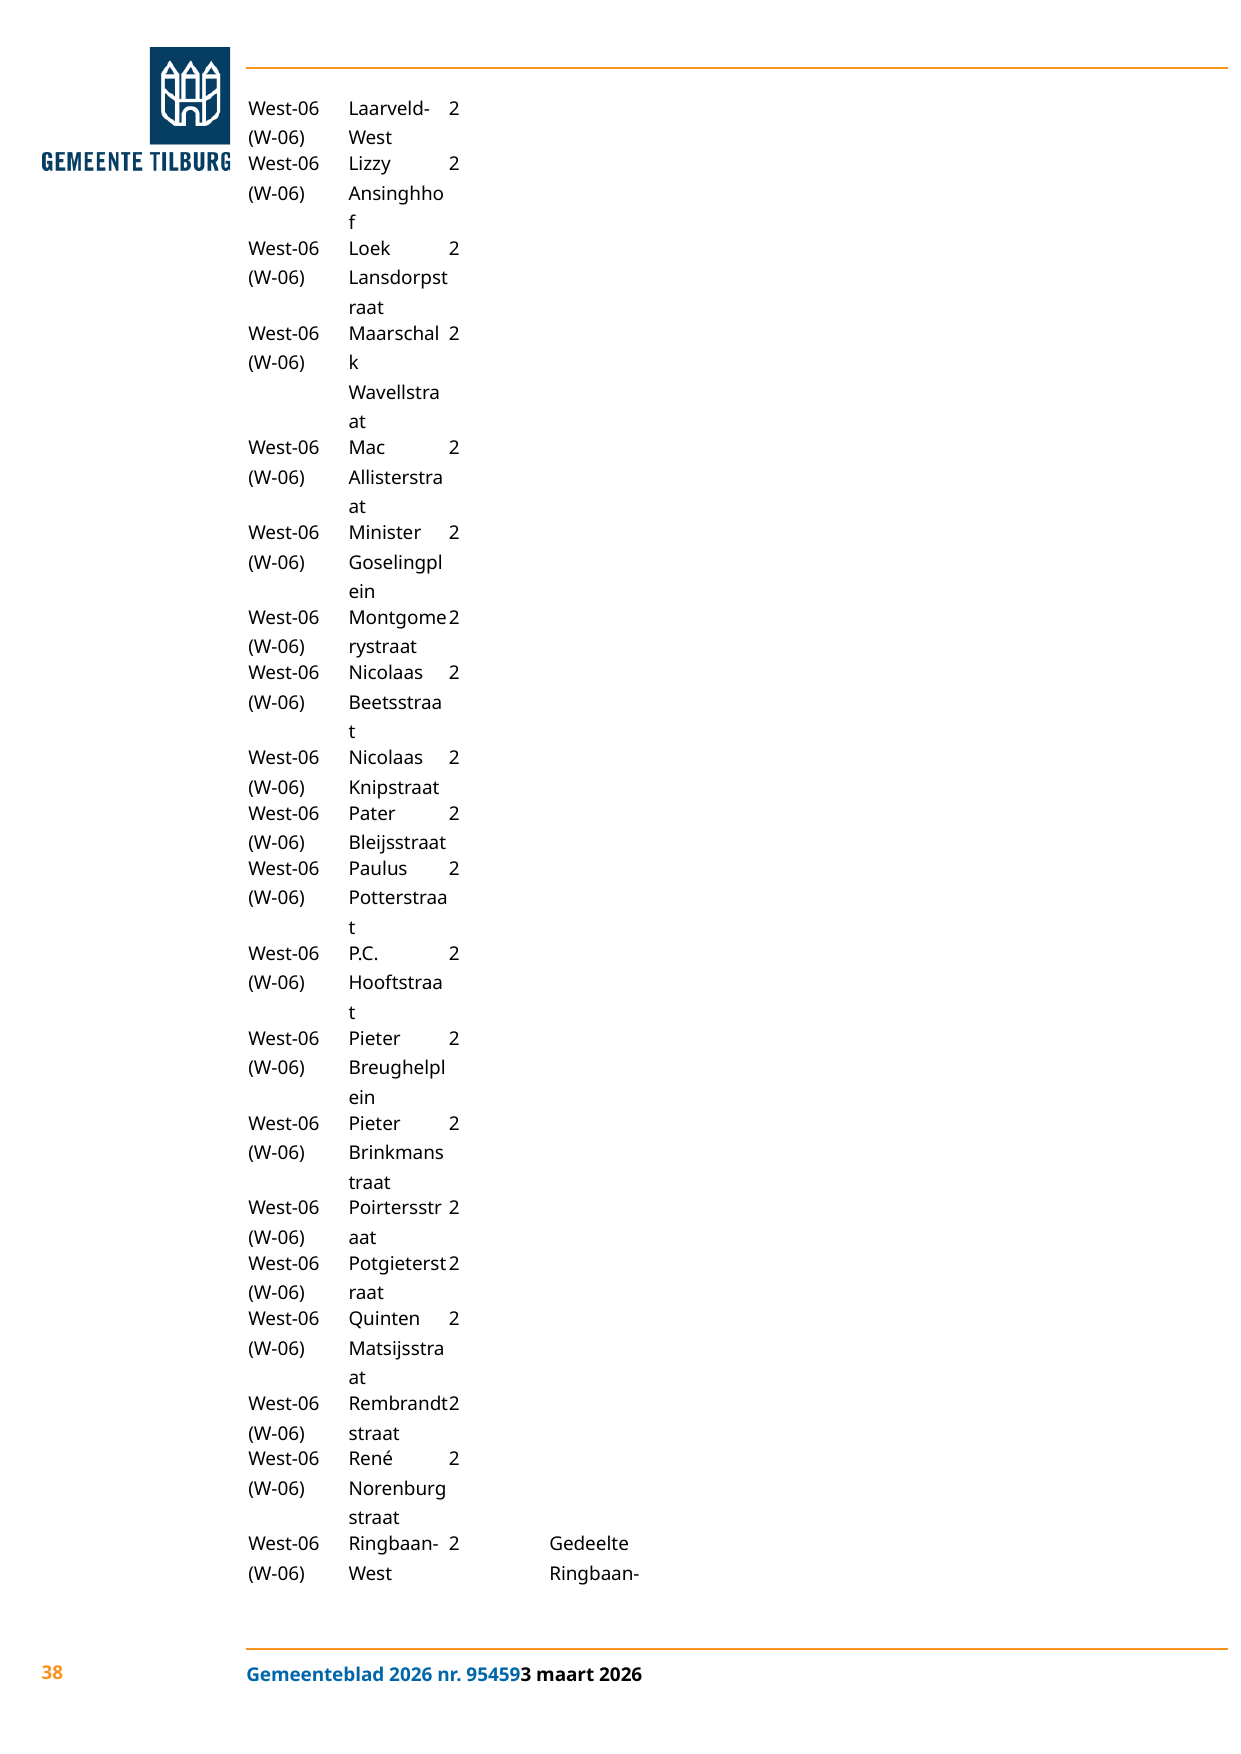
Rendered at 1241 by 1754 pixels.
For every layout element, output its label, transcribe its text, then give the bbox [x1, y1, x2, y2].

table_cell [549, 1390, 649, 1445]
table_cell West-06 (W-06) [248, 744, 348, 800]
table_cell [549, 660, 649, 744]
table_cell Laarveld-West [348, 95, 449, 150]
table_cell 2 [449, 1025, 549, 1110]
table_cell 2 [449, 744, 549, 800]
table_cell [549, 320, 649, 434]
table_cell [549, 744, 649, 800]
table_cell West-06 (W-06) [248, 235, 348, 320]
table_cell West-06 (W-06) [248, 1025, 348, 1110]
table_cell [549, 1025, 649, 1110]
table_cell 2 [449, 320, 549, 434]
table_cell West-06 (W-06) [248, 855, 348, 940]
table_cell Nicolaas Knipstraat [348, 744, 449, 800]
table_cell Nicolaas Beetsstraat [348, 660, 449, 744]
table_cell Rembrandtstraat [348, 1390, 449, 1445]
table_cell 2 [449, 235, 549, 320]
table_cell 2 [449, 1250, 549, 1305]
table_cell Montgomerystraat [348, 604, 449, 659]
table_cell Quinten Matsijsstraat [348, 1305, 449, 1390]
table_cell [549, 150, 649, 235]
table_cell [549, 1445, 649, 1530]
table_cell [549, 1110, 649, 1194]
table_cell 2 [449, 800, 549, 855]
table_cell West-06 (W-06) [248, 320, 348, 434]
table_cell Lizzy Ansinghhof [348, 150, 449, 235]
table_cell P.C. Hooftstraat [348, 940, 449, 1025]
table_cell 2 [449, 1530, 549, 1586]
table_cell Pieter Breughelplein [348, 1025, 449, 1110]
table_cell 2 [449, 1445, 549, 1530]
table_cell 2 [449, 660, 549, 744]
table_cell 2 [449, 1390, 549, 1445]
table_cell Ringbaan-West [348, 1530, 449, 1586]
table_cell West-06 (W-06) [248, 1445, 348, 1530]
table_cell [549, 800, 649, 855]
table_cell Poirtersstraat [348, 1195, 449, 1250]
table_cell West-06 (W-06) [248, 1250, 348, 1305]
table_cell [549, 855, 649, 940]
table_cell West-06 (W-06) [248, 1195, 348, 1250]
table_cell Loek Lansdorpstraat [348, 235, 449, 320]
picture [41, 47, 231, 172]
table_cell 2 [449, 150, 549, 235]
table_cell West-06 (W-06) [248, 1390, 348, 1445]
table_cell Gedeelte Ringbaan- [549, 1530, 649, 1586]
table_cell Minister Goselingplein [348, 519, 449, 604]
table_cell 2 [449, 95, 549, 150]
table_cell West-06 (W-06) [248, 519, 348, 604]
table_cell [549, 604, 649, 659]
table_cell Maarschalk Wavellstraat [348, 320, 449, 434]
table_cell Paulus Potterstraat [348, 855, 449, 940]
table_cell [549, 1195, 649, 1250]
table_cell Pieter Brinkmanstraat [348, 1110, 449, 1194]
table_cell West-06 (W-06) [248, 434, 348, 519]
table_cell 2 [449, 1110, 549, 1194]
table_cell 2 [449, 1195, 549, 1250]
table_cell [549, 519, 649, 604]
table_cell West-06 (W-06) [248, 95, 348, 150]
table_cell 2 [449, 519, 549, 604]
table_cell West-06 (W-06) [248, 1305, 348, 1390]
table_cell West-06 (W-06) [248, 1110, 348, 1194]
table_cell West-06 (W-06) [248, 150, 348, 235]
table_cell 2 [449, 855, 549, 940]
table_cell [549, 1305, 649, 1390]
table_cell Potgieterstraat [348, 1250, 449, 1305]
table_cell Pater Bleijsstraat [348, 800, 449, 855]
table_cell 2 [449, 940, 549, 1025]
table_cell 2 [449, 604, 549, 659]
table_cell West-06 (W-06) [248, 800, 348, 855]
table_cell 2 [449, 434, 549, 519]
table_cell [549, 434, 649, 519]
table_cell [549, 235, 649, 320]
table_cell [549, 940, 649, 1025]
table_cell West-06 (W-06) [248, 1530, 348, 1586]
table_cell René Norenburgstraat [348, 1445, 449, 1530]
table_cell 2 [449, 1305, 549, 1390]
table_cell Mac Allisterstraat [348, 434, 449, 519]
table_cell West-06 (W-06) [248, 604, 348, 659]
table_cell [549, 95, 649, 150]
table_cell West-06 (W-06) [248, 940, 348, 1025]
table_cell [549, 1250, 649, 1305]
table_cell West-06 (W-06) [248, 660, 348, 744]
